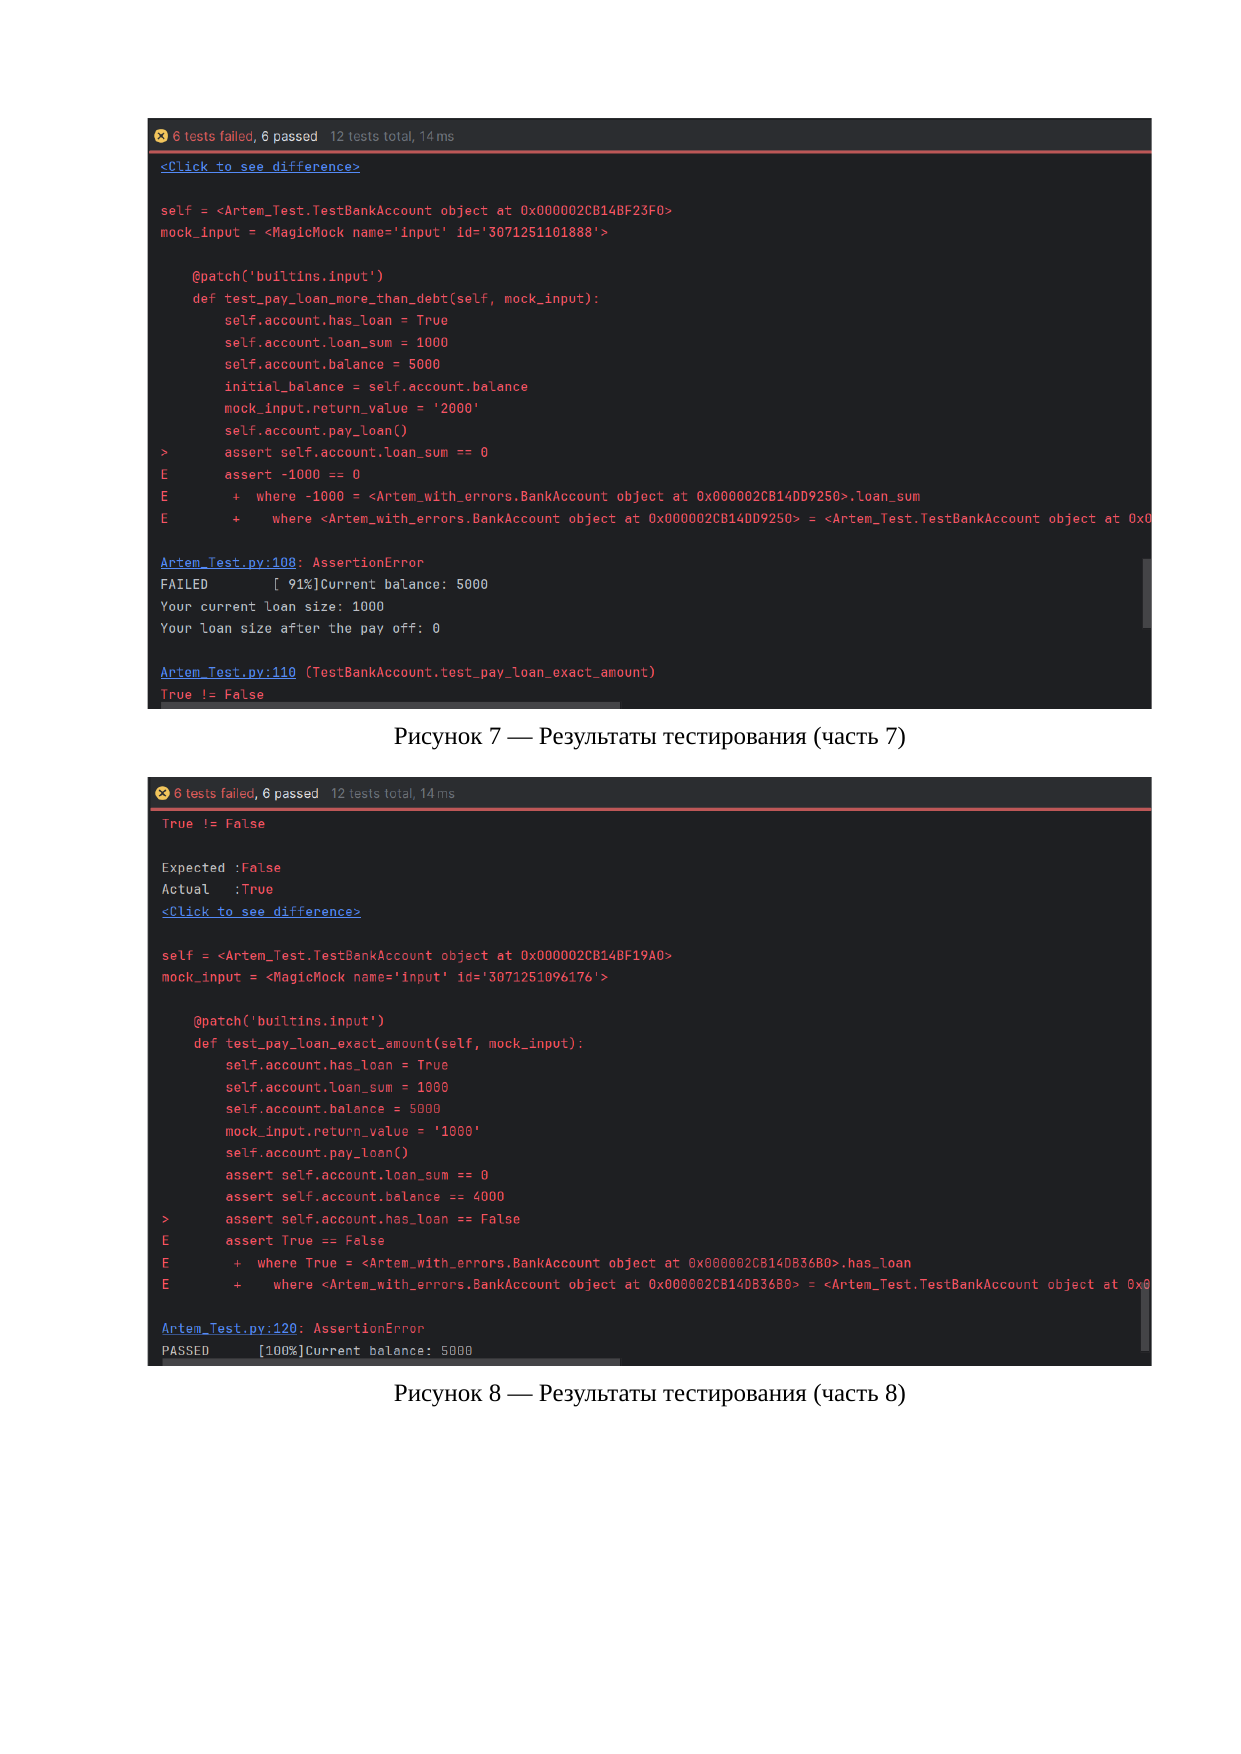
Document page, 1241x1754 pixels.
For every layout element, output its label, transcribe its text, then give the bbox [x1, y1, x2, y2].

picture [147, 118, 1152, 709]
text Рисунок 8 ― Результаты тестирования (часть 8) [148, 1378, 1152, 1407]
text Рисунок 7 ― Результаты тестирования (часть 7) [148, 721, 1152, 750]
picture [147, 777, 1152, 1366]
